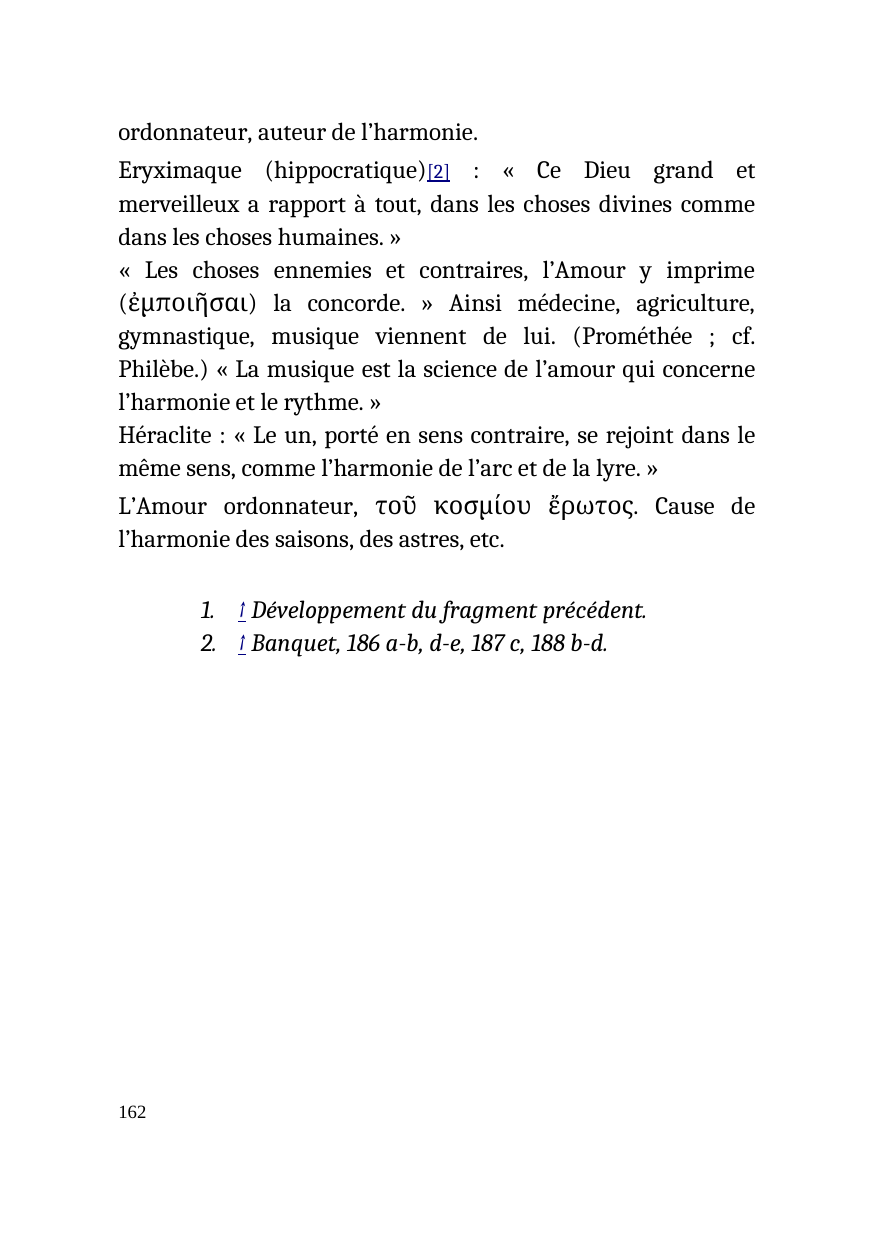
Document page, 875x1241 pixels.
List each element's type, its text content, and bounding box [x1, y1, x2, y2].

list ↑ Banquet, 186 a-b, d-e, 187 c, 188 b-d. [201, 629, 756, 658]
text Héraclite : « Le un, porté en sens contraire, se rejoint dans le même sens, comme l’harmonie de l’arc et de la lyre. » [118, 421, 756, 482]
text ordonnateur, auteur de l’harmonie. [118, 118, 756, 147]
text « Les choses ennemies et contraires, l’Amour y imprime (ἐμποιῆσαι) la concorde. » Ainsi médecine, agriculture, gymnastique, musique viennent de lui. (Prométhée ; cf. Philèbe.) « La musique est la science de l’amour qui concerne l’harmonie et le rythme. » [118, 256, 756, 416]
text Eryximaque (hippocratique)[2] : « Ce Dieu grand et merveilleux a rapport à tout, dans les choses divines comme dans les choses humaines. » [118, 156, 756, 251]
text L’Amour ordonnateur, τοῦ κοσμίου ἔρωτος. Cause de l’harmonie des saisons, des astres, etc. [118, 492, 756, 554]
list ↑ Développement du fragment précédent. [201, 596, 756, 625]
